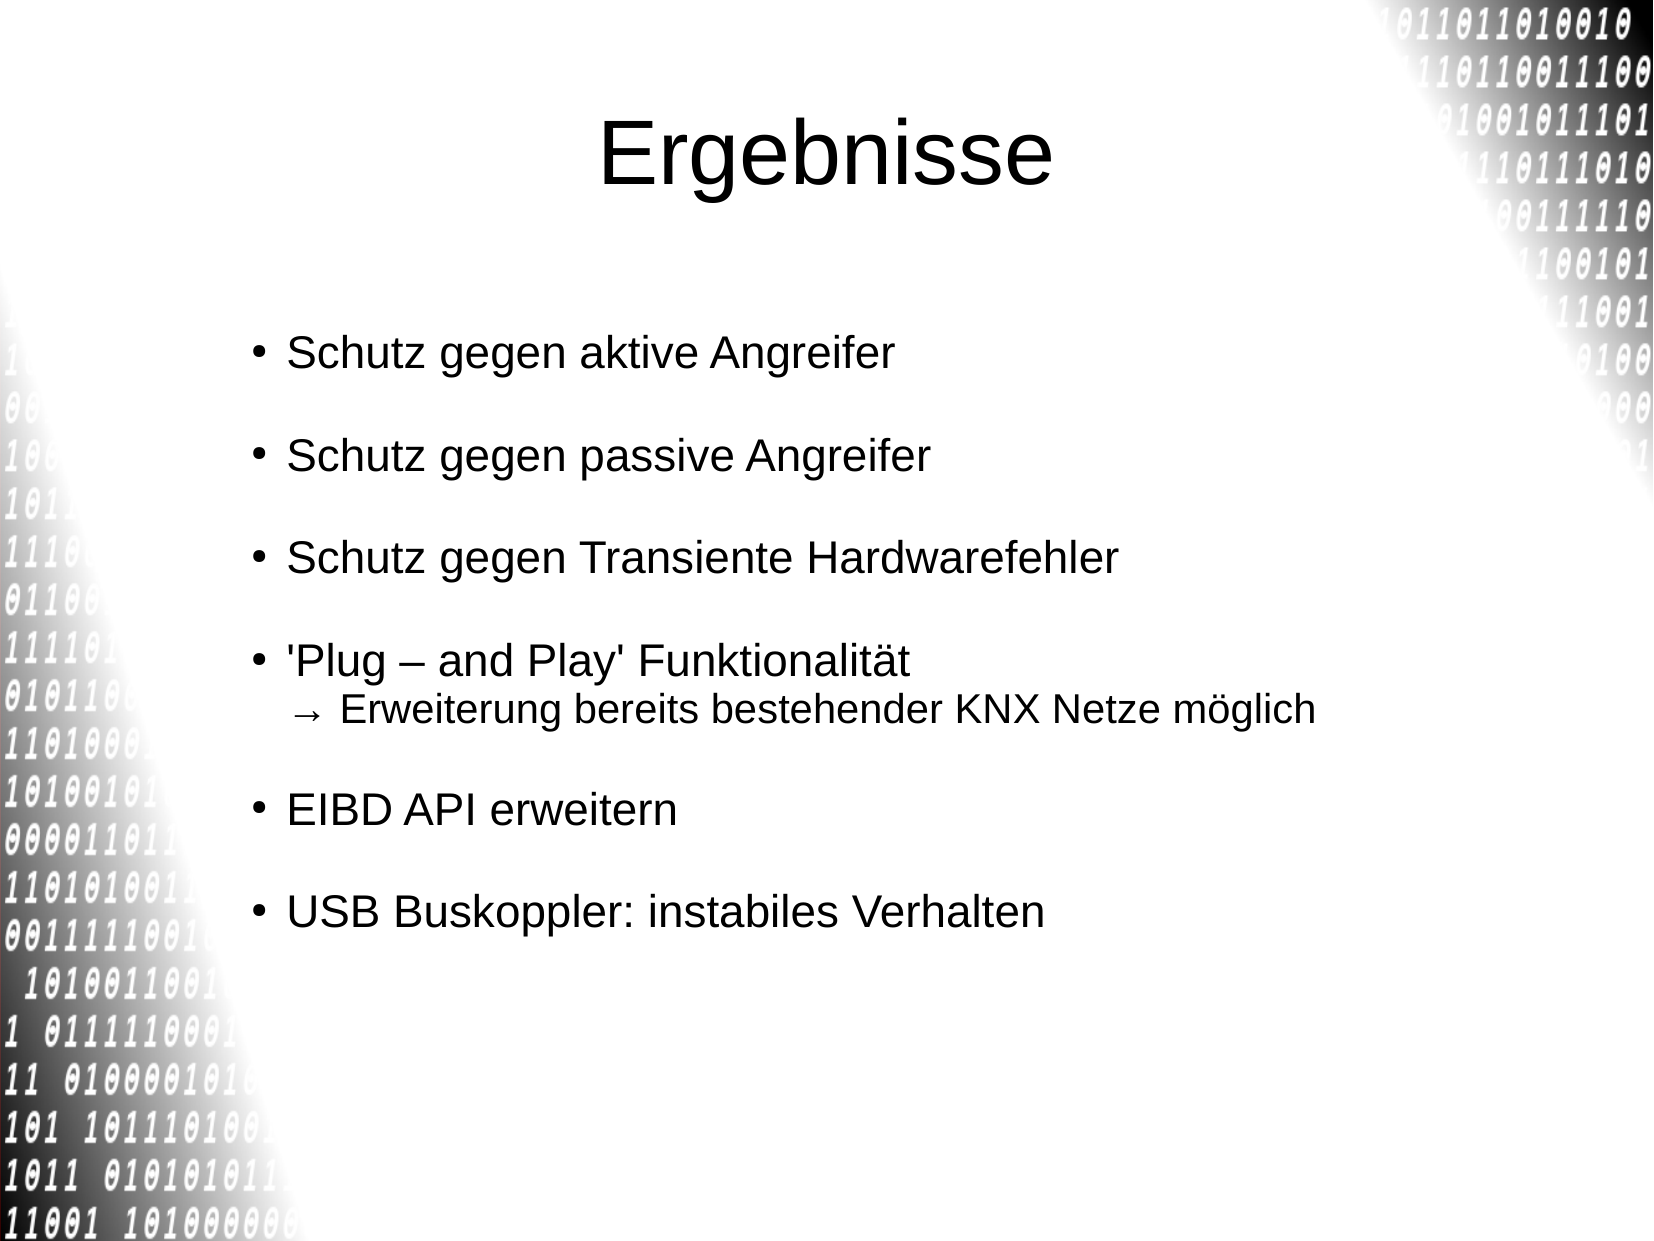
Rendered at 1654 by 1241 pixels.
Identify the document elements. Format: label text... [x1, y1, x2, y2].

picture [0, 0, 1653, 1241]
text_box Schutz gegen aktive Angreifer Schutz gegen passive Angreifer Schutz gegen Transiente Hardwarefehler 'Plug – and Play' Funktionalität → Erweiterung bereits bestehender KNX Netze möglich EIBD API erweitern USB Buskoppler: instabiles Verhalten [236, 277, 1571, 945]
